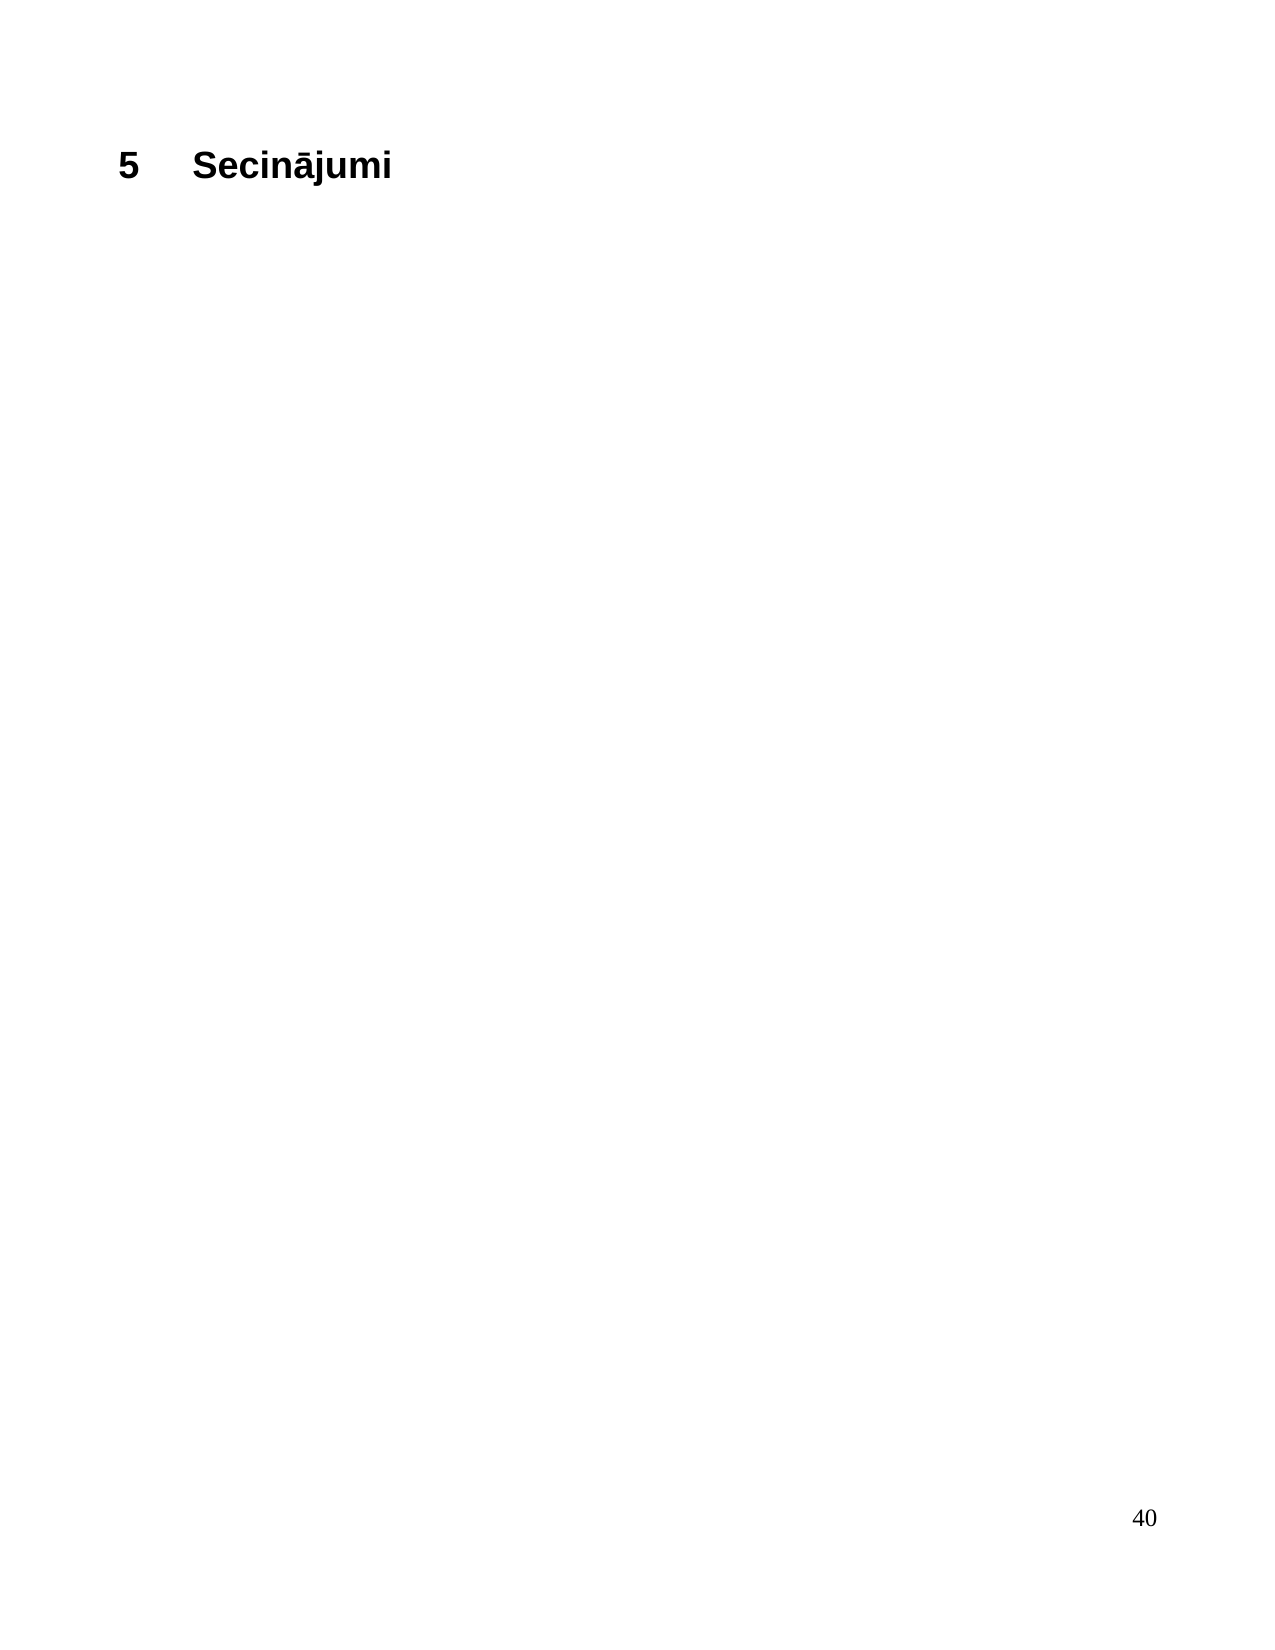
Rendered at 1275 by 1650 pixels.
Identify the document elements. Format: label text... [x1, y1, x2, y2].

subtitle Secinājumi [118, 143, 1157, 187]
